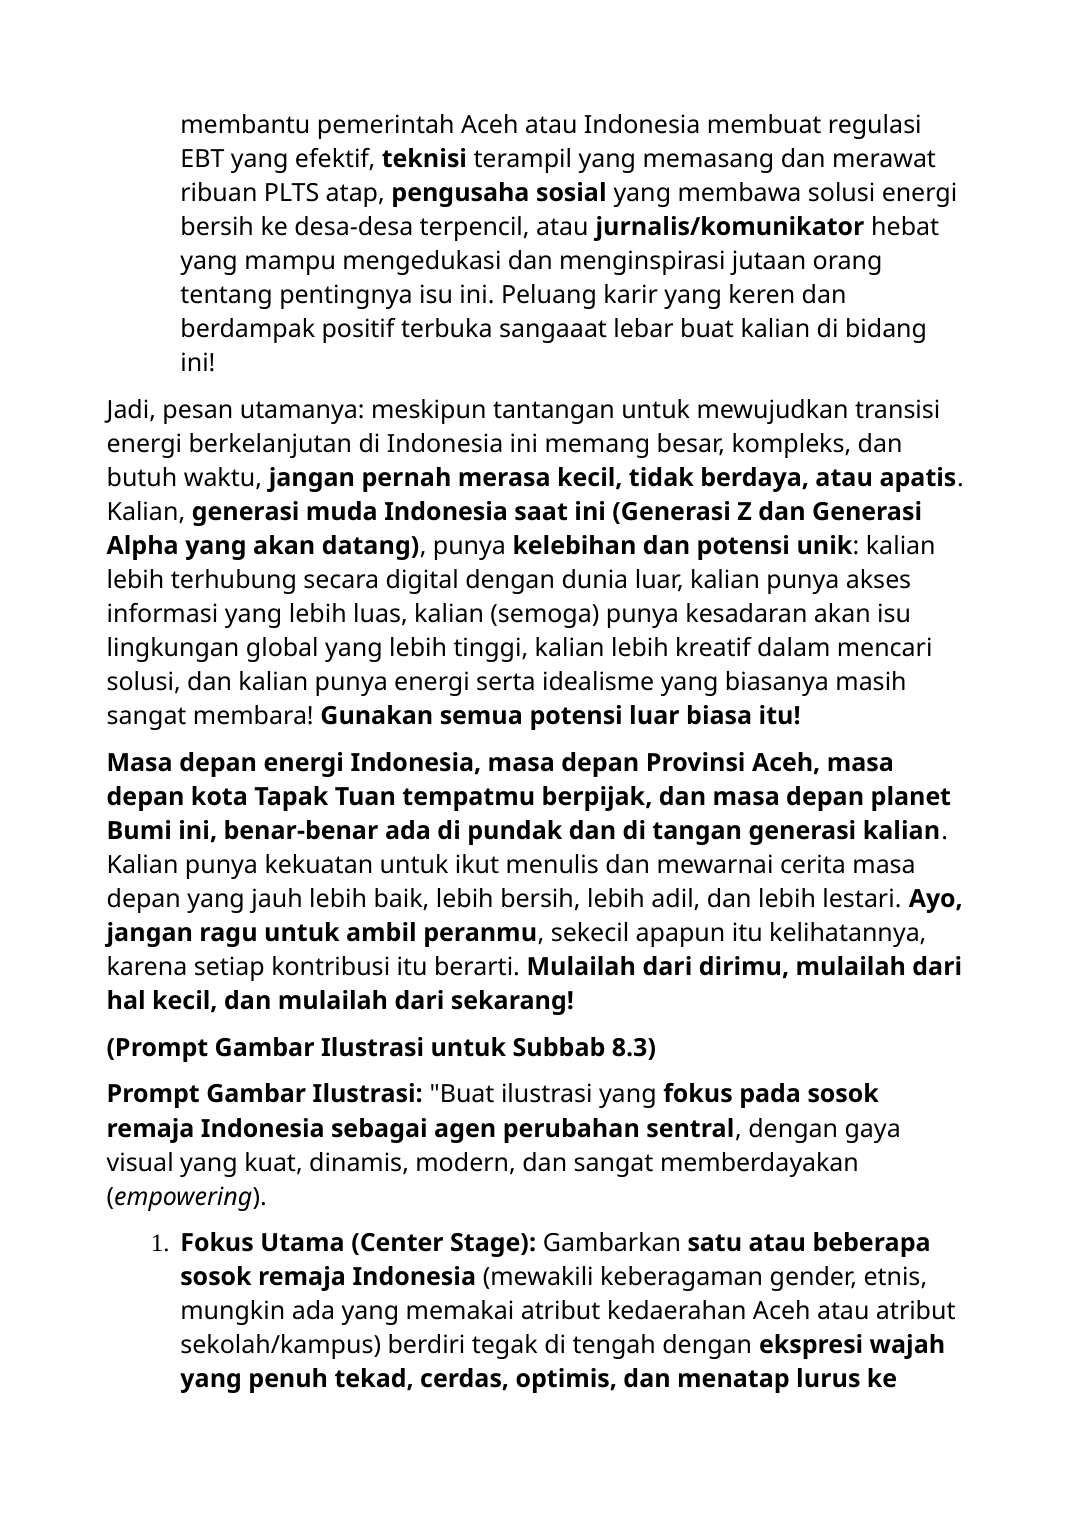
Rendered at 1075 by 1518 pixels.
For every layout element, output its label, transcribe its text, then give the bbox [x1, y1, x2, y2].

text Prompt Gambar Ilustrasi: "Buat ilustrasi yang fokus pada sosok remaja Indonesia sebagai agen perubahan sentral, dengan gaya visual yang kuat, dinamis, modern, dan sangat memberdayakan (empowering). [106, 1076, 968, 1212]
list Fokus Utama (Center Stage): Gambarkan satu atau beberapa sosok remaja Indonesia (mewakili keberagaman gender, etnis, mungkin ada yang memakai atribut kedaerahan Aceh atau atribut sekolah/kampus) berdiri tegak di tengah dengan ekspresi wajah yang penuh tekad, cerdas, optimis, dan menatap lurus ke [151, 1225, 968, 1395]
text (Prompt Gambar Ilustrasi untuk Subbab 8.3) [106, 1029, 968, 1064]
list membantu pemerintah Aceh atau Indonesia membuat regulasi EBT yang efektif, teknisi terampil yang memasang dan merawat ribuan PLTS atap, pengusaha sosial yang membawa solusi energi bersih ke desa-desa terpencil, atau jurnalis/komunikator hebat yang mampu mengedukasi dan menginspirasi jutaan orang tentang pentingnya isu ini. Peluang karir yang keren dan berdampak positif terbuka sangaaat lebar buat kalian di bidang ini! [151, 106, 968, 379]
text Masa depan energi Indonesia, masa depan Provinsi Aceh, masa depan kota Tapak Tuan tempatmu berpijak, dan masa depan planet Bumi ini, benar-benar ada di pundak dan di tangan generasi kalian. Kalian punya kekuatan untuk ikut menulis dan mewarnai cerita masa depan yang jauh lebih baik, lebih bersih, lebih adil, dan lebih lestari. Ayo, jangan ragu untuk ambil peranmu, sekecil apapun itu kelihatannya, karena setiap kontribusi itu berarti. Mulailah dari dirimu, mulailah dari hal kecil, dan mulailah dari sekarang! [106, 744, 968, 1017]
text Jadi, pesan utamanya: meskipun tantangan untuk mewujudkan transisi energi berkelanjutan di Indonesia ini memang besar, kompleks, dan butuh waktu, jangan pernah merasa kecil, tidak berdaya, atau apatis. Kalian, generasi muda Indonesia saat ini (Generasi Z dan Generasi Alpha yang akan datang), punya kelebihan dan potensi unik: kalian lebih terhubung secara digital dengan dunia luar, kalian punya akses informasi yang lebih luas, kalian (semoga) punya kesadaran akan isu lingkungan global yang lebih tinggi, kalian lebih kreatif dalam mencari solusi, dan kalian punya energi serta idealisme yang biasanya masih sangat membara! Gunakan semua potensi luar biasa itu! [106, 391, 968, 732]
